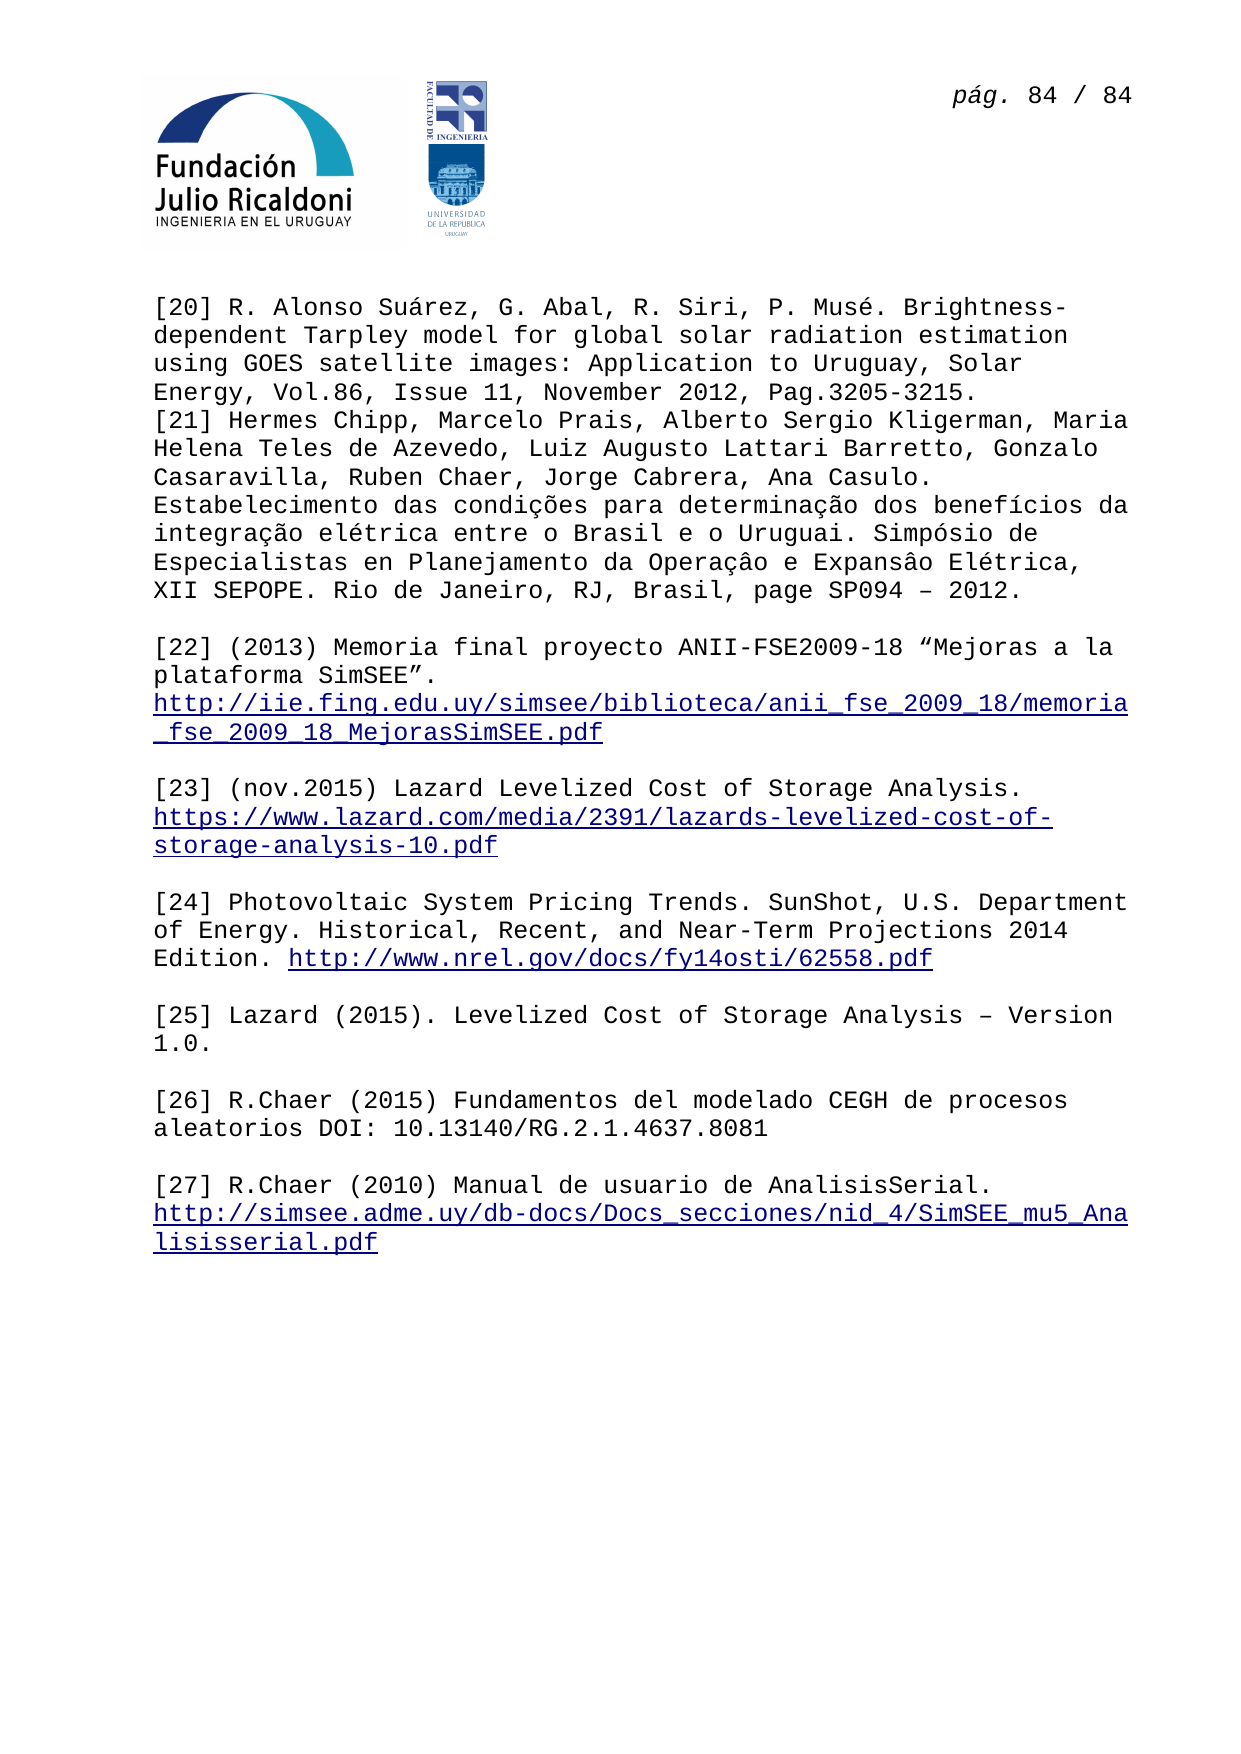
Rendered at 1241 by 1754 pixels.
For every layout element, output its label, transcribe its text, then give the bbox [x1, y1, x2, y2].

picture [428, 144, 485, 236]
text [20] R. Alonso Suárez, G. Abal, R. Siri, P. Musé. Brightness-dependent Tarpley model for global solar radiation estimation using GOES satellite images: Application to Uruguay, Solar Energy, Vol.86, Issue 11, November 2012, Pag.3205-3215. [153, 294, 1139, 407]
text [26] R.Chaer (2015) Fundamentos del modelado CEGH de procesos aleatorios DOI: 10.13140/RG.2.1.4637.8081 [153, 1087, 1139, 1144]
picture [139, 74, 407, 250]
picture [427, 81, 488, 140]
text [25] Lazard (2015). Levelized Cost of Storage Analysis – Version 1.0. [153, 1002, 1139, 1059]
text [22] (2013) Memoria final proyecto ANII-FSE2009-18 “Mejoras a la plataforma SimSEE”. http://iie.fing.edu.uy/simsee/biblioteca/anii_fse_2009_18/memoria_fse_2009_18_MejorasSimSEE.pdf [153, 634, 1139, 747]
text [21] Hermes Chipp, Marcelo Prais, Alberto Sergio Kligerman, Maria Helena Teles de Azevedo, Luiz Augusto Lattari Barretto, Gonzalo Casaravilla, Ruben Chaer, Jorge Cabrera, Ana Casulo. Estabelecimento das condições para determinação dos benefícios da integração elétrica entre o Brasil e o Uruguai. Simpósio de Especialistas en Planejamento da Operaçâo e Expansâo Elétrica, XII SEPOPE. Rio de Janeiro, RJ, Brasil, page SP094 – 2012. [153, 407, 1139, 606]
text [27] R.Chaer (2010) Manual de usuario de AnalisisSerial. http://simsee.adme.uy/db-docs/Docs_secciones/nid_4/SimSEE_mu5_Analisisserial.pdf [153, 1172, 1139, 1257]
text [23] (nov.2015) Lazard Levelized Cost of Storage Analysis. https://www.lazard.com/media/2391/lazards-levelized-cost-of-storage-analysis-10.pdf [153, 776, 1139, 861]
text [24] Photovoltaic System Pricing Trends. SunShot, U.S. Department of Energy. Historical, Recent, and Near-Term Projections 2014 Edition. http://www.nrel.gov/docs/fy14osti/62558.pdf [153, 889, 1139, 974]
